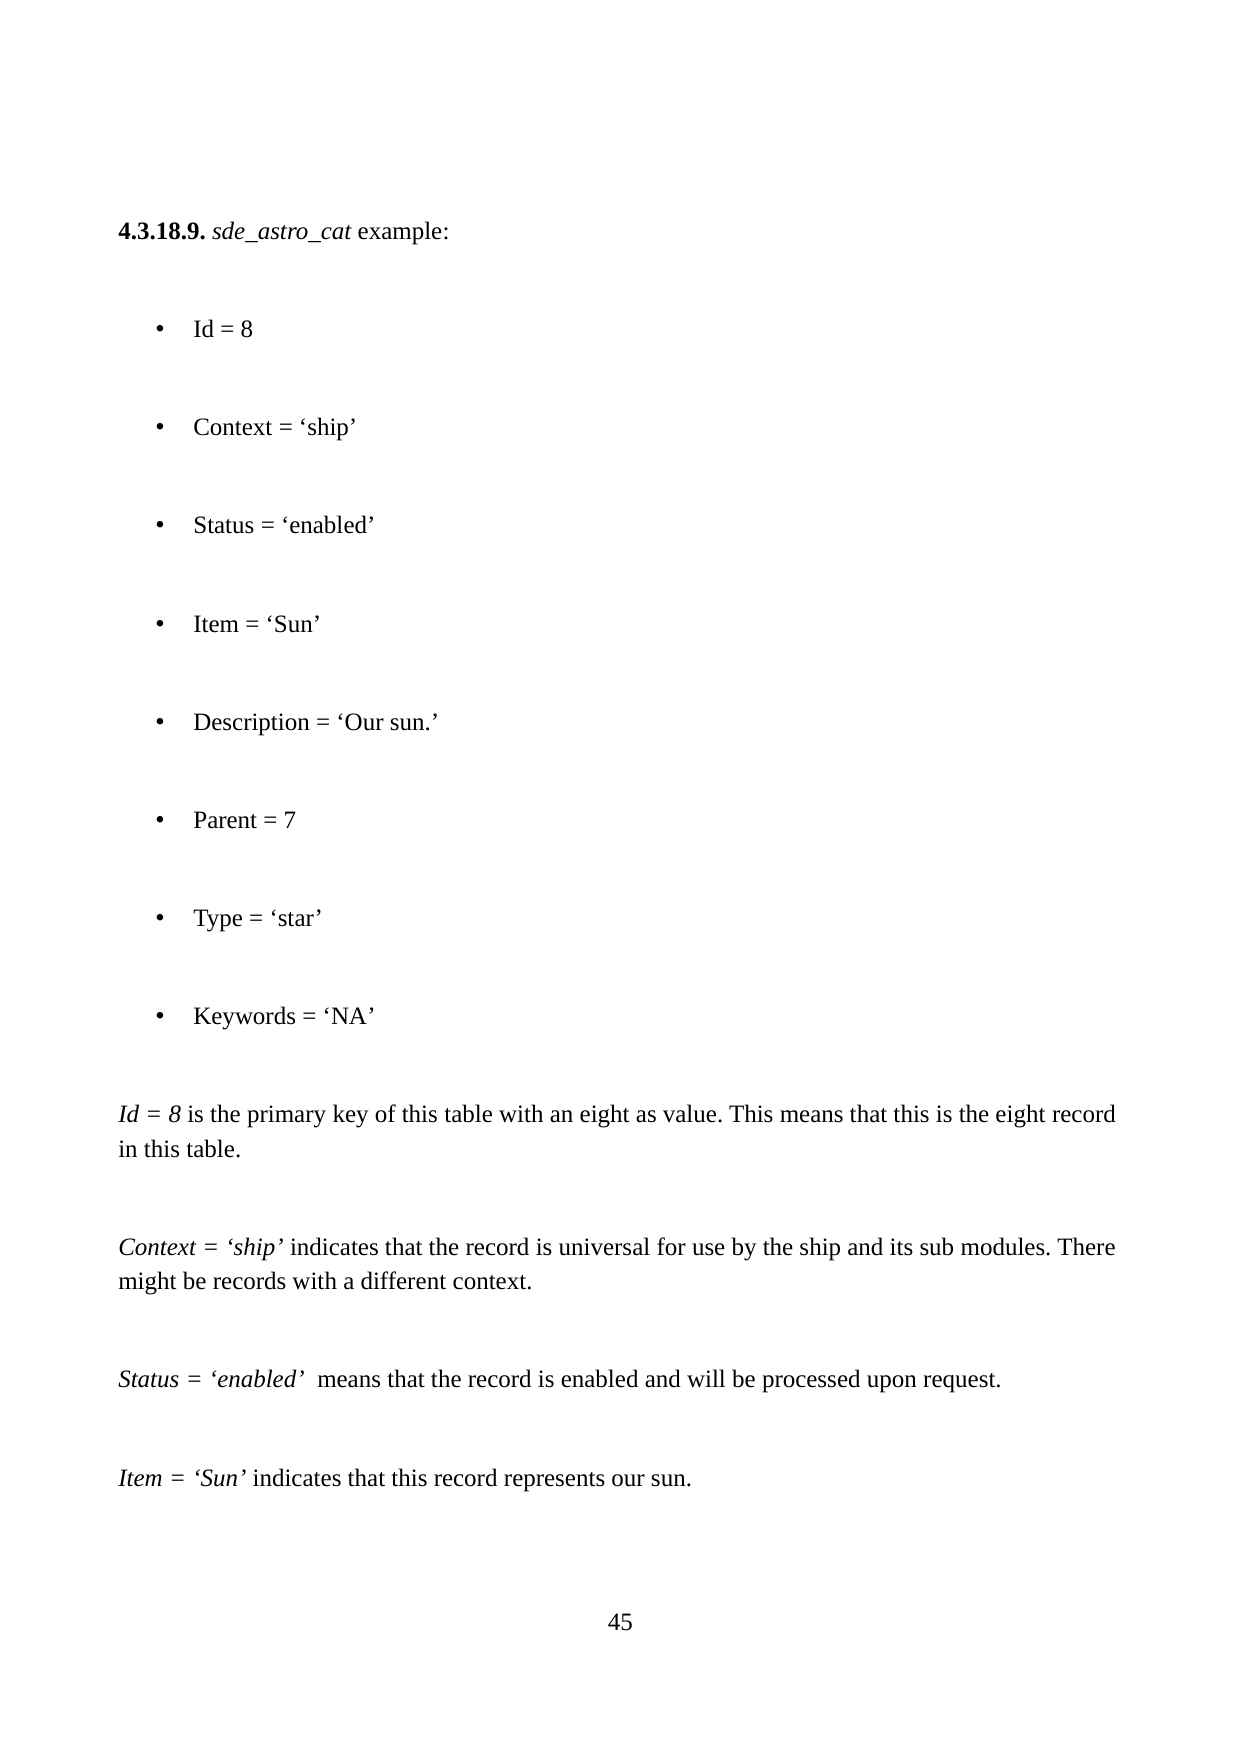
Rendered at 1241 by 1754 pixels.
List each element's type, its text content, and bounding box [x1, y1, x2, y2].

text Id = 8 is the primary key of this table with an eight as value. This means that this is the eight record in this table. [118, 1099, 1122, 1163]
list Description = ‘Our sun.’ [156, 707, 1122, 736]
text Status = ‘enabled’ means that the record is enabled and will be processed upon request. [118, 1364, 1122, 1393]
list Id = 8 [156, 314, 1122, 343]
list Parent = 7 [156, 805, 1122, 834]
text Context = ‘ship’ indicates that the record is universal for use by the ship and its sub modules. There might be records with a different context. [118, 1232, 1122, 1295]
list Status = ‘enabled’ [156, 511, 1122, 539]
list Type = ‘star’ [156, 903, 1122, 932]
list Keywords = ‘NA’ [156, 1001, 1122, 1030]
list Item = ‘Sun’ [156, 609, 1122, 637]
text Item = ‘Sun’ indicates that this record represents our sun. [118, 1463, 1122, 1491]
text 4.3.18.9. sde_astro_cat example: [118, 216, 1122, 245]
list Context = ‘ship’ [156, 412, 1122, 441]
